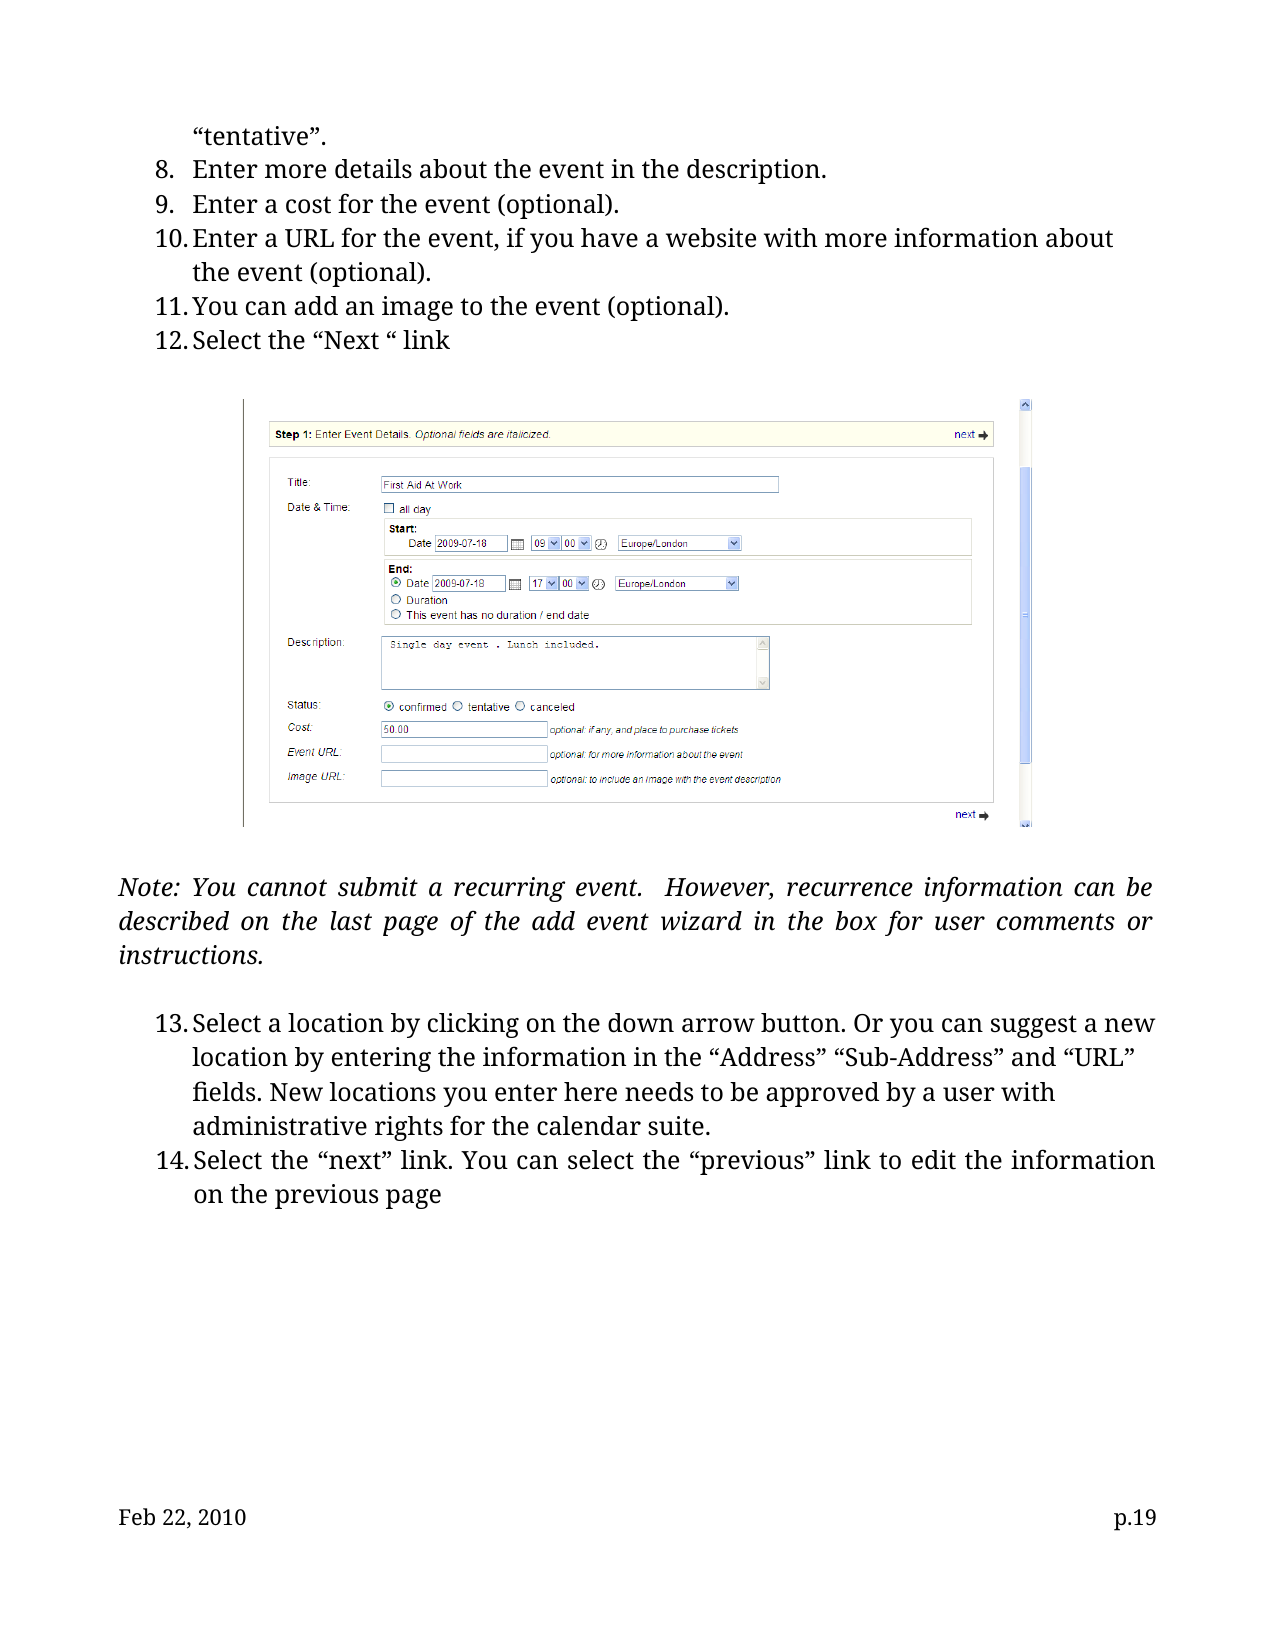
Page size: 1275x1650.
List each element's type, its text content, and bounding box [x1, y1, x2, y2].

list Select the “Next “ link [154, 322, 1157, 357]
picture [242, 399, 1033, 827]
list Enter a cost for the event (optional). [154, 186, 1157, 220]
list You can add an image to the event (optional). [154, 288, 1157, 322]
text Note: You cannot submit a recurring event. However, recurrence information can be described on the last page of the add event wizard in the box for user comments or instructions. [118, 870, 1157, 972]
list Enter a URL for the event, if you have a website with more information about the event (optional). [154, 220, 1157, 288]
list “tentative”. [154, 118, 1157, 152]
list Enter more details about the event in the description. [154, 152, 1157, 186]
list Select a location by clicking on the down arrow button. Or you can suggest a new location by entering the information in the “Address” “Sub-Address” and “URL” fields. New locations you enter here needs to be approved by a user with administrative rights for the calendar suite. [154, 1006, 1157, 1142]
list Select the “next” link. You can select the “previous” link to edit the information on the previous page [156, 1142, 1157, 1210]
